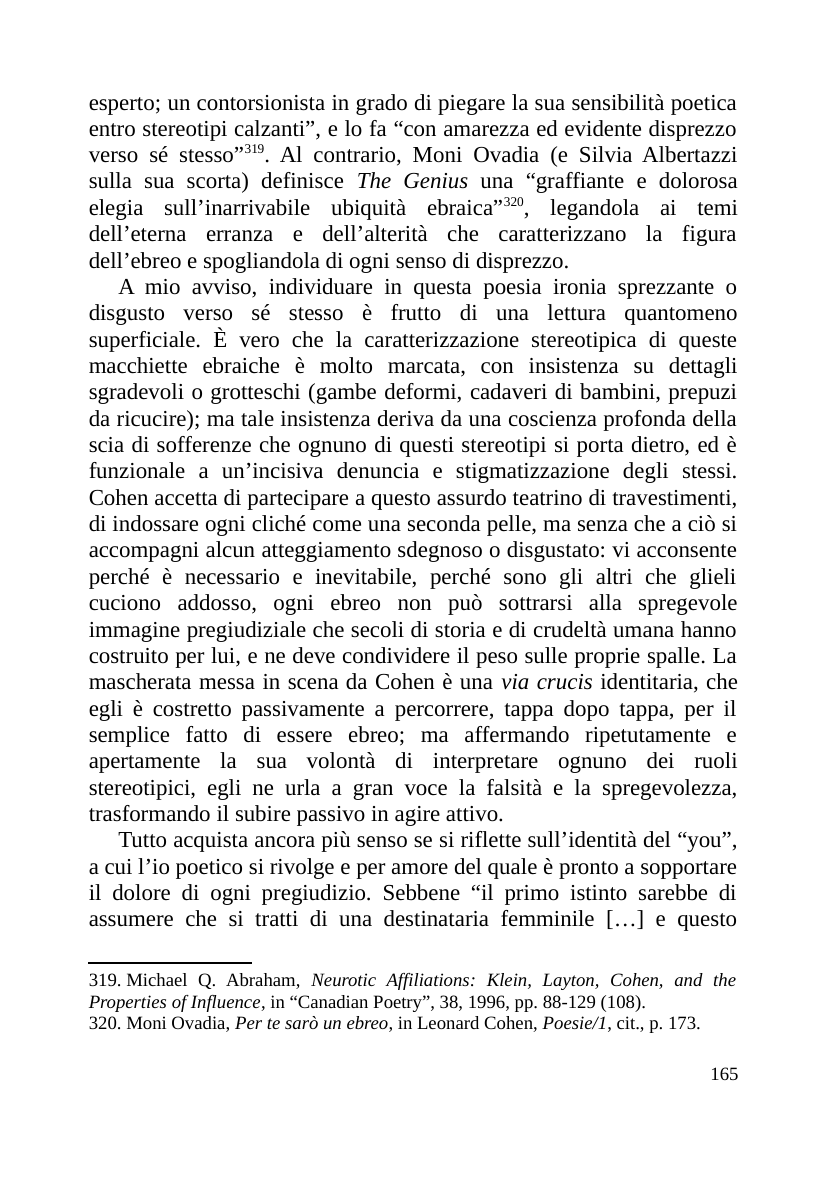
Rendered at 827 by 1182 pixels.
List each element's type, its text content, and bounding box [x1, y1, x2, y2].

text Moni Ovadia, Per te sarò un ebreo, in Leonard Cohen, Poesie/1, cit., p. 173. [88, 1012, 738, 1034]
text A mio avviso, individuare in questa poesia ironia sprezzante o disgusto verso sé stesso è frutto di una lettura quantomeno superficiale. È vero che la caratterizzazione stereotipica di queste macchiette ebraiche è molto marcata, con insistenza su dettagli sgradevoli o grotteschi (gambe deformi, cadaveri di bambini, prepuzi da ricucire); ma tale insistenza deriva da una coscienza profonda della scia di sofferenze che ognuno di questi stereotipi si porta dietro, ed è funzionale a un’incisiva denuncia e stigmatizzazione degli stessi. Cohen accetta di partecipare a questo assurdo teatrino di travestimenti, di indossare ogni cliché come una seconda pelle, ma senza che a ciò si accompagni alcun atteggiamento sdegnoso o disgustato: vi acconsente perché è necessario e inevitabile, perché sono gli altri che glieli cuciono addosso, ogni ebreo non può sottrarsi alla spregevole immagine pregiudiziale che secoli di storia e di crudeltà umana hanno costruito per lui, e ne deve condividere il peso sulle proprie spalle. La mascherata messa in scena da Cohen è una via crucis identitaria, che egli è costretto passivamente a percorrere, tappa dopo tappa, per il semplice fatto di essere ebreo; ma affermando ripetutamente e apertamente la sua volontà di interpretare ognuno dei ruoli stereotipici, egli ne urla a gran voce la falsità e la spregevolezza, trasformando il subire passivo in agire attivo. [88, 273, 738, 826]
text Tutto acquista ancora più senso se si riflette sull’identità del “you”, a cui l’io poetico si rivolge e per amore del quale è pronto a sopportare il dolore di ogni pregiudizio. Sebbene “il primo istinto sarebbe di assumere che si tratti di una destinataria femminile […] e questo [88, 826, 738, 932]
text esperto; un contorsionista in grado di piegare la sua sensibilità poetica entro stereotipi calzanti”, e lo fa “con amarezza ed evidente disprezzo verso sé stesso”. Al contrario, Moni Ovadia (e Silvia Albertazzi sulla sua scorta) definisce The Genius una “graffiante e dolorosa elegia sull’inarrivabile ubiquità ebraica”, legandola ai temi dell’eterna erranza e dell’alterità che caratterizzano la figura dell’ebreo e spogliandola di ogni senso di disprezzo. [88, 88, 738, 273]
text Michael Q. Abraham, Neurotic Affiliations: Klein, Layton, Cohen, and the Properties of Influence, in “Canadian Poetry”, 38, 1996, pp. 88-129 (108). [88, 969, 738, 1012]
